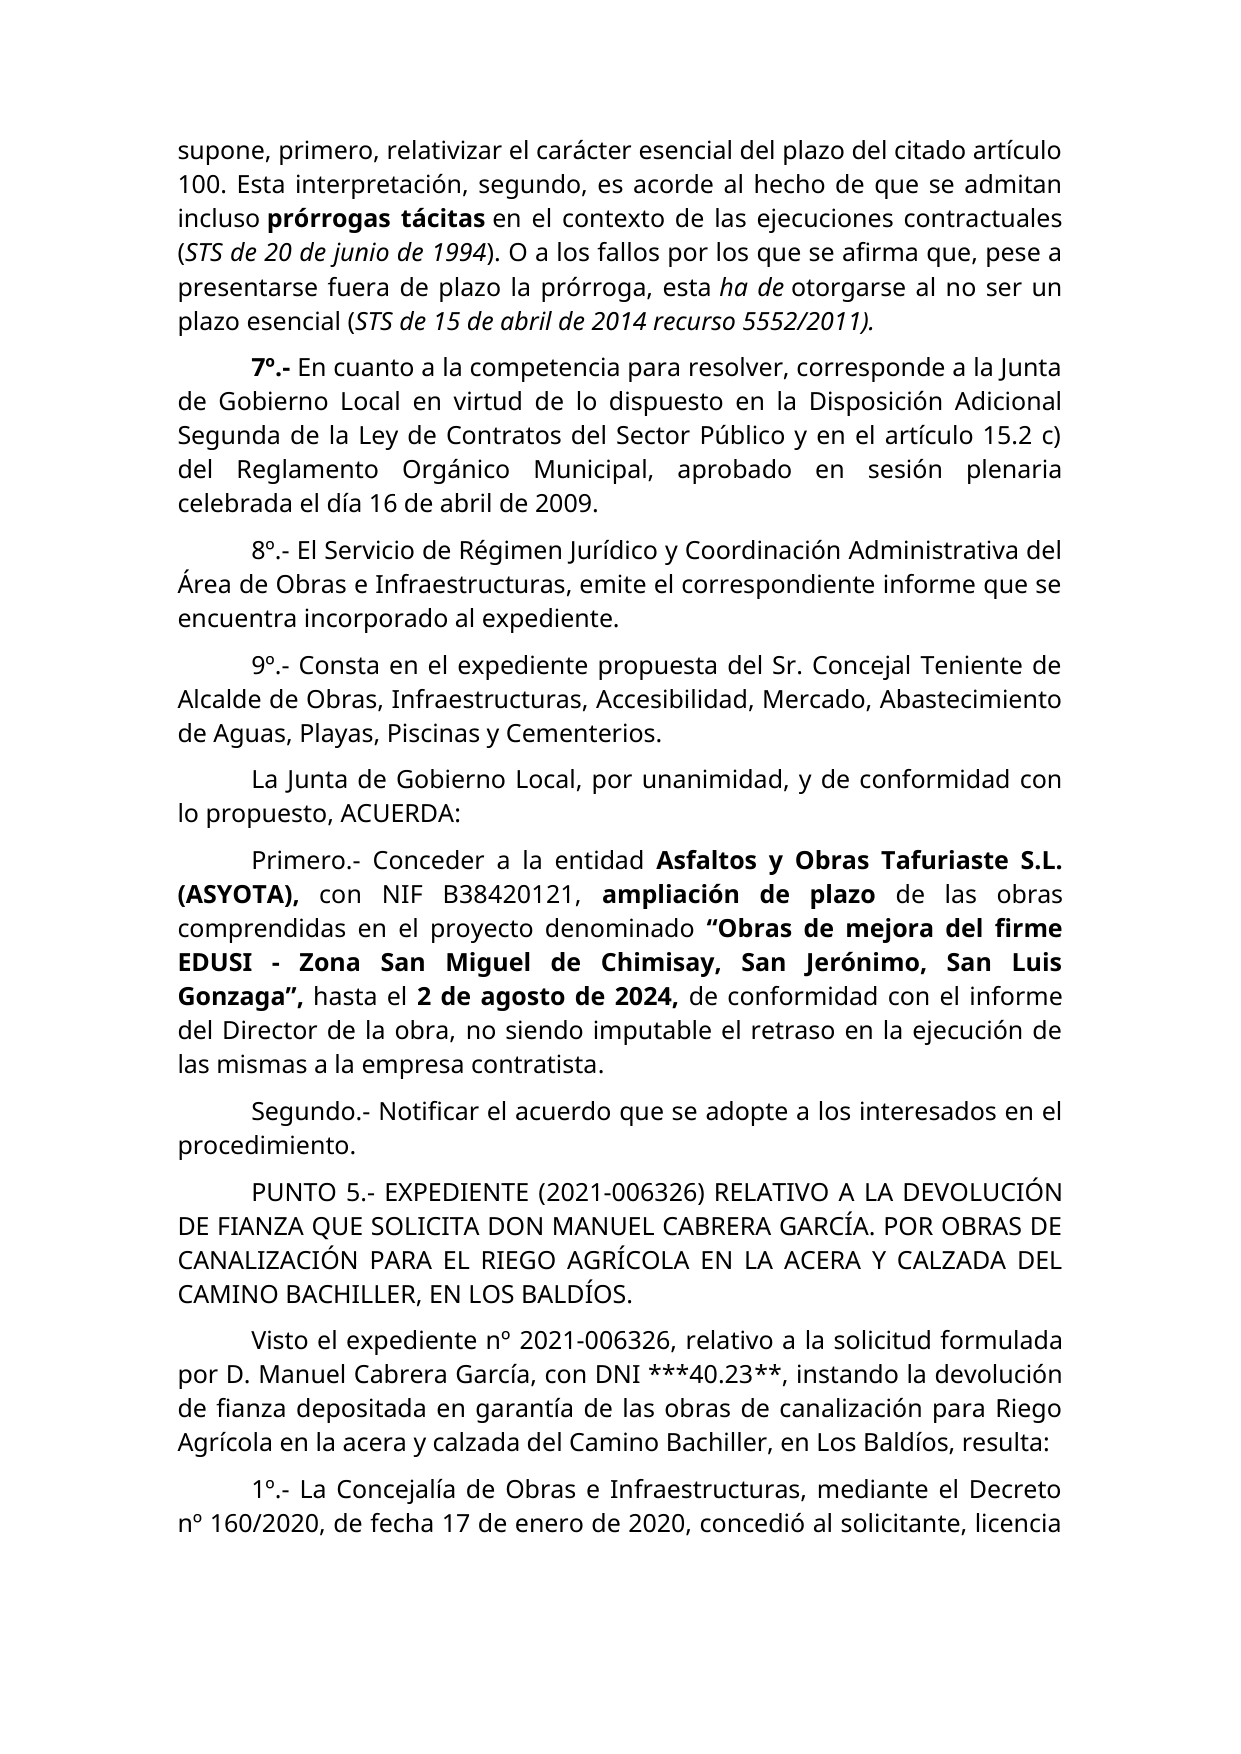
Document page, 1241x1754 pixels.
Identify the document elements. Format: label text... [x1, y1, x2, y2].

text supone, primero, relativizar el carácter esencial del plazo del citado artículo 100. Esta interpretación, segundo, es acorde al hecho de que se admitan incluso prórrogas tácitas en el contexto de las ejecuciones contractuales (STS de 20 de junio de 1994). O a los fallos por los que se afirma que, pese a presentarse fuera de plazo la prórroga, esta ha de otorgarse al no ser un plazo esencial (STS de 15 de abril de 2014 recurso 5552/2011). [177, 133, 1063, 337]
text Visto el expediente nº 2021-006326, relativo a la solicitud formulada por D. Manuel Cabrera García, con DNI ***40.23**, instando la devolución de fianza depositada en garantía de las obras de canalización para Riego Agrícola en la acera y calzada del Camino Bachiller, en Los Baldíos, resulta: [177, 1323, 1063, 1459]
text 7º.- En cuanto a la competencia para resolver, corresponde a la Junta de Gobierno Local en virtud de lo dispuesto en la Disposición Adicional Segunda de la Ley de Contratos del Sector Público y en el artículo 15.2 c) del Reglamento Orgánico Municipal, aprobado en sesión plenaria celebrada el día 16 de abril de 2009. [177, 350, 1063, 520]
text 8º.- El Servicio de Régimen Jurídico y Coordinación Administrativa del Área de Obras e Infraestructuras, emite el correspondiente informe que se encuentra incorporado al expediente. [177, 533, 1063, 635]
text PUNTO 5.- EXPEDIENTE (2021-006326) RELATIVO A LA DEVOLUCIÓN DE FIANZA QUE SOLICITA DON MANUEL CABRERA GARCÍA. POR OBRAS DE CANALIZACIÓN PARA EL RIEGO AGRÍCOLA EN LA ACERA Y CALZADA DEL CAMINO BACHILLER, EN LOS BALDÍOS. [177, 1174, 1063, 1310]
text La Junta de Gobierno Local, por unanimidad, y de conformidad con lo propuesto, ACUERDA: [177, 762, 1063, 830]
text Primero.- Conceder a la entidad Asfaltos y Obras Tafuriaste S.L. (ASYOTA), con NIF B38420121, ampliación de plazo de las obras comprendidas en el proyecto denominado “Obras de mejora del firme EDUSI - Zona San Miguel de Chimisay, San Jerónimo, San Luis Gonzaga”, hasta el 2 de agosto de 2024, de conformidad con el informe del Director de la obra, no siendo imputable el retraso en la ejecución de las mismas a la empresa contratista. [177, 843, 1063, 1081]
text Segundo.- Notificar el acuerdo que se adopte a los interesados en el procedimiento. [177, 1093, 1063, 1162]
text 9º.- Consta en el expediente propuesta del Sr. Concejal Teniente de Alcalde de Obras, Infraestructuras, Accesibilidad, Mercado, Abastecimiento de Aguas, Playas, Piscinas y Cementerios. [177, 647, 1063, 749]
text 1º.- La Concejalía de Obras e Infraestructuras, mediante el Decreto nº 160/2020, de fecha 17 de enero de 2020, concedió al solicitante, licencia [177, 1472, 1063, 1540]
